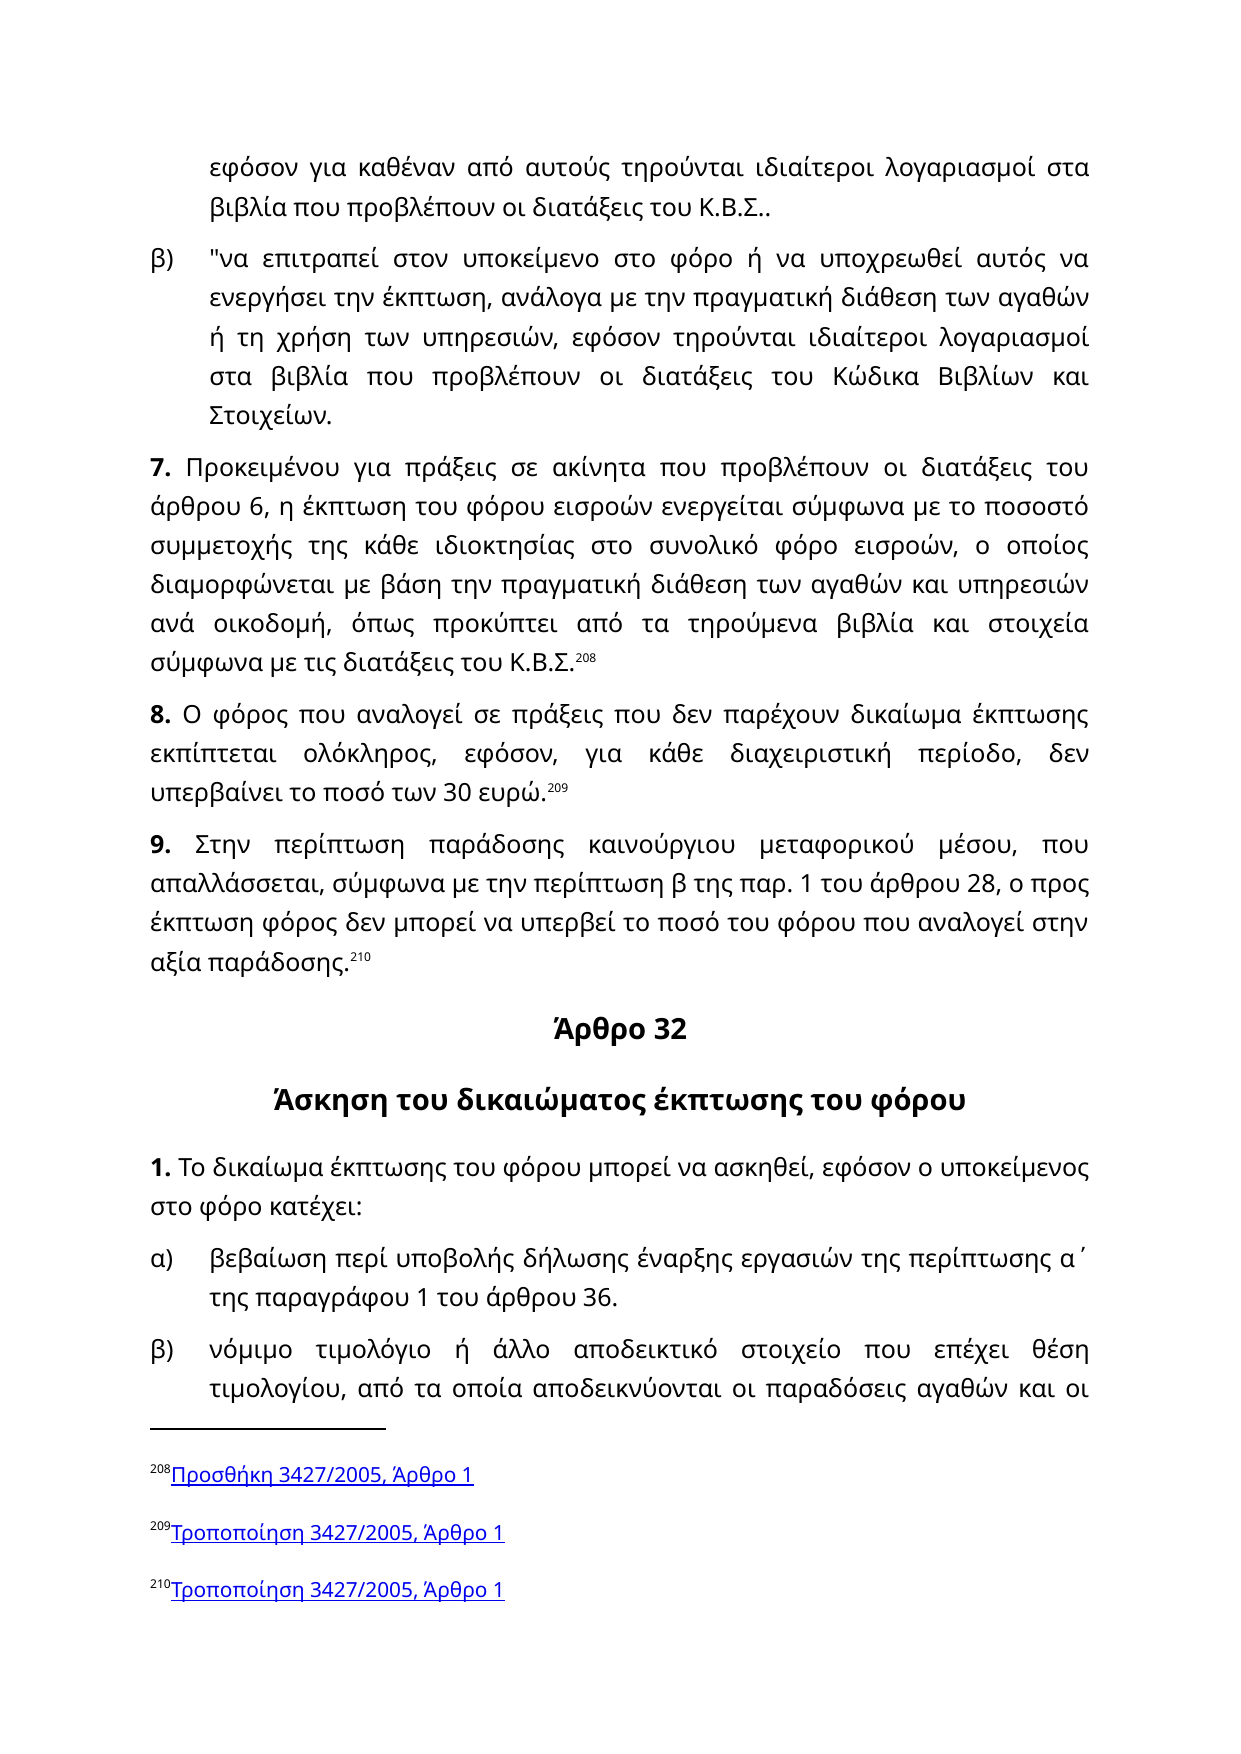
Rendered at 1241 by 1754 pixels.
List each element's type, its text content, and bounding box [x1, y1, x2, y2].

subtitle Άρθρο 32 [150, 1008, 1090, 1048]
text Τροποποίηση 3427/2005, Άρθρο 1 [150, 1576, 1090, 1604]
list β) "να επιτραπεί στον υποκείμενο στο φόρο ή να υποχρεωθεί αυτός να ενεργήσει την έκπτωση, ανάλογα με την πραγματική διάθεση των αγαθών ή τη χρήση των υπηρεσιών, εφόσον τηρούνται ιδιαίτεροι λογαριασμοί στα βιβλία που προβλέπουν οι διατάξεις του Κώδικα Βιβλίων και Στοιχείων. [150, 241, 1090, 432]
list α) βεβαίωση περί υποβολής δήλωσης έναρξης εργασιών της περίπτωσης α΄ της παραγράφου 1 του άρθρου 36. [150, 1240, 1090, 1314]
text 9. Στην περίπτωση παράδοσης καινούργιου μεταφορικού μέσου, που απαλλάσσεται, σύμφωνα με την περίπτωση β της παρ. 1 του άρθρου 28, ο προς έκπτωση φόρος δεν μπορεί να υπερβεί το ποσό του φόρου που αναλογεί στην αξία παράδοσης. [150, 827, 1090, 978]
list β) νόμιμο τιμολόγιο ή άλλο αποδεικτικό στοιχείο που επέχει θέση τιμολογίου, από τα οποία αποδεικνύονται οι παραδόσεις αγαθών και οι [150, 1331, 1090, 1404]
text Τροποποίηση 3427/2005, Άρθρο 1 [150, 1518, 1090, 1546]
text Προσθήκη 3427/2005, Άρθρο 1 [150, 1460, 1090, 1489]
text 8. Ο φόρος που αναλογεί σε πράξεις που δεν παρέχουν δικαίωμα έκπτωσης εκπίπτεται ολόκληρος, εφόσον, για κάθε διαχειριστική περίοδο, δεν υπερβαίνει το ποσό των 30 ευρώ. [150, 697, 1090, 809]
list εφόσον για καθέναν από αυτούς τηρούνται ιδιαίτεροι λογαριασμοί στα βιβλία που προβλέπουν οι διατάξεις του Κ.Β.Σ.. [150, 150, 1090, 223]
text 1. Το δικαίωμα έκπτωσης του φόρου μπορεί να ασκηθεί, εφόσον ο υποκείμενος στο φόρο κατέχει: [150, 1149, 1090, 1223]
subtitle Άσκηση του δικαιώματος έκπτωσης του φόρου [150, 1079, 1090, 1119]
text 7. Προκειμένου για πράξεις σε ακίνητα που προβλέπουν οι διατάξεις του άρθρου 6, η έκπτωση του φόρου εισροών ενεργείται σύμφωνα με το ποσοστό συμμετοχής της κάθε ιδιοκτησίας στο συνολικό φόρο εισροών, ο οποίος διαμορφώνεται με βάση την πραγματική διάθεση των αγαθών και υπηρεσιών ανά οικοδομή, όπως προκύπτει από τα τηρούμενα βιβλία και στοιχεία σύμφωνα με τις διατάξεις του Κ.Β.Σ. [150, 449, 1090, 679]
